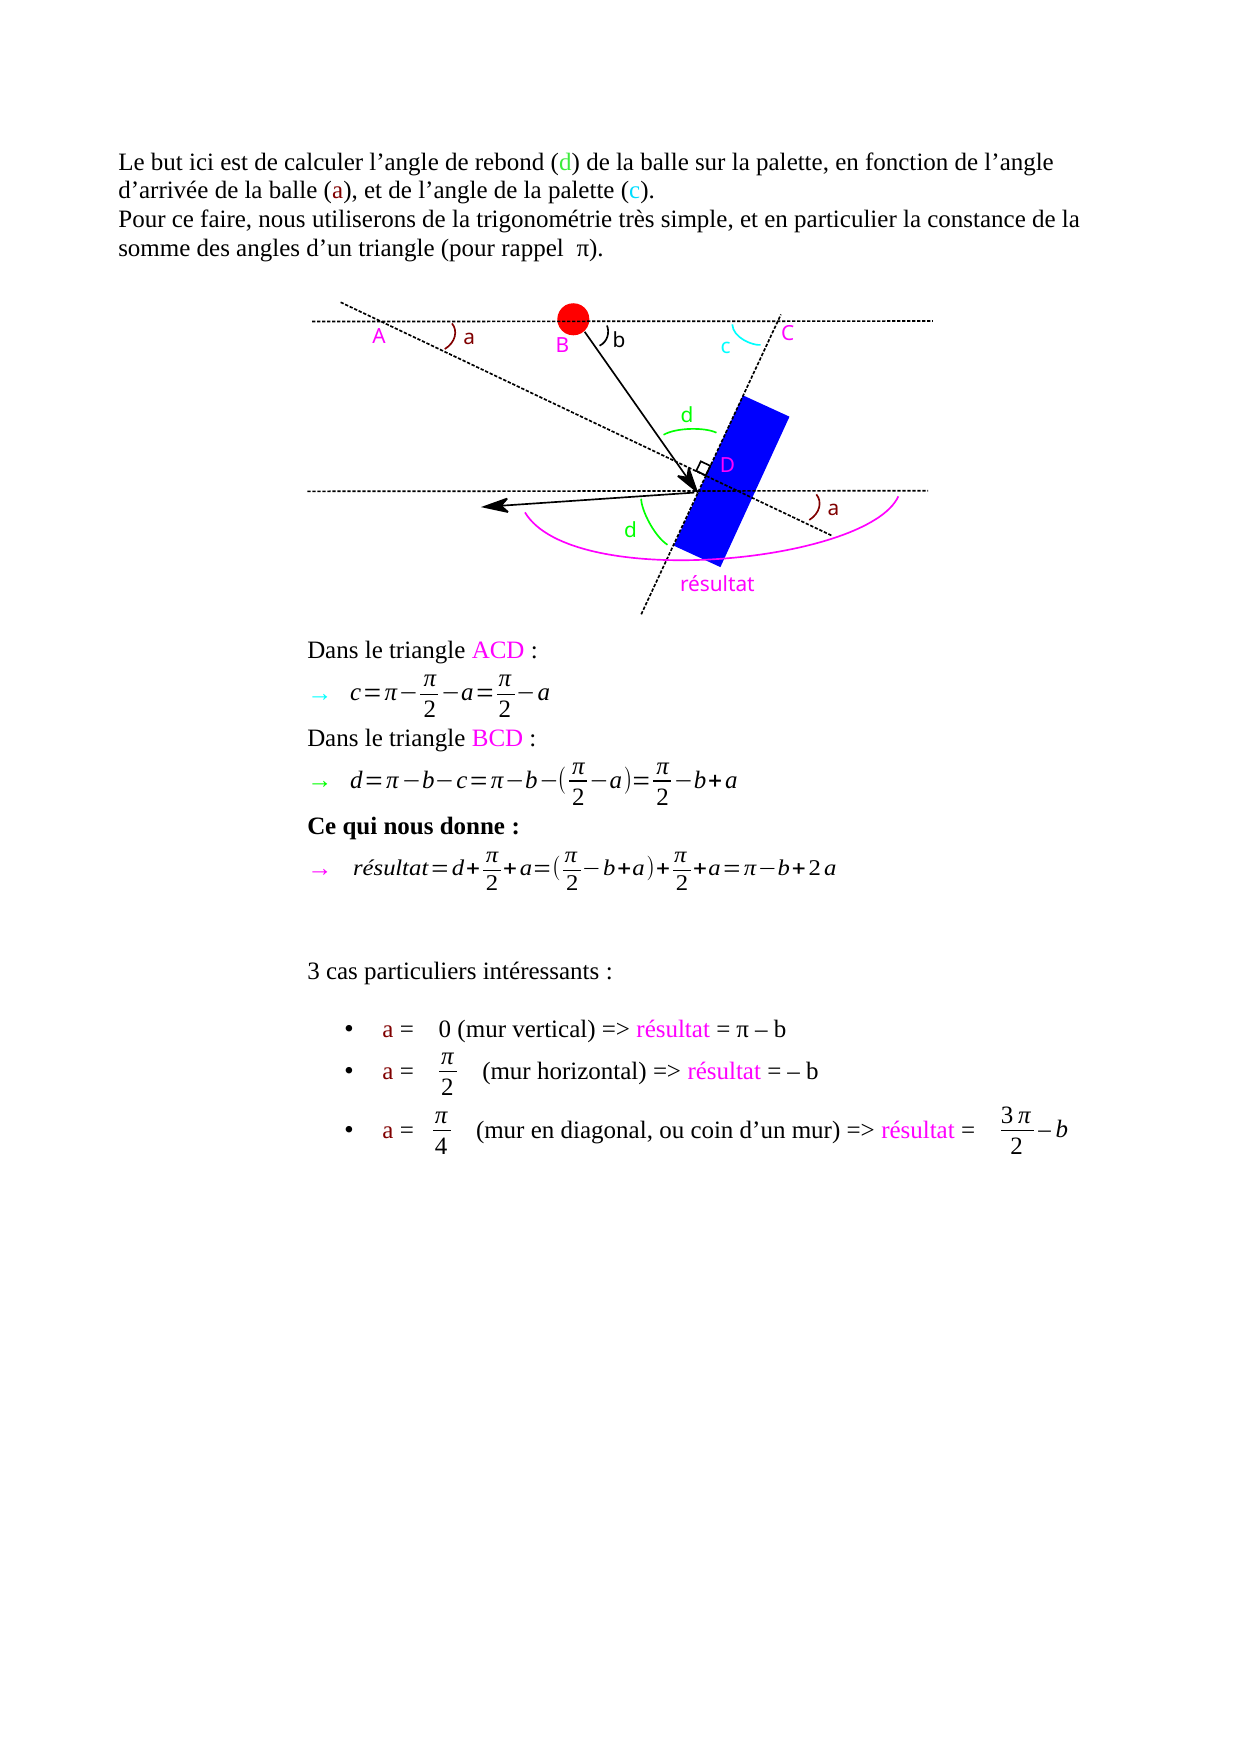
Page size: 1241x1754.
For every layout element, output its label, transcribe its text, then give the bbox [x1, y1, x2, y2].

text Dans le triangle ACD : [307, 636, 1122, 664]
text 3 cas particuliers intéressants : [307, 956, 1122, 985]
list a = (mur horizontal) => résultat = – b [344, 1043, 1122, 1102]
list a = (mur en diagonal, ou coin d’un mur) => résultat = [344, 1102, 1122, 1161]
list a = 0 (mur vertical) => résultat = π – b [344, 1014, 1122, 1043]
text → [307, 840, 1122, 899]
text Ce qui nous donne : [307, 811, 1122, 840]
text Pour ce faire, nous utiliserons de la trigonométrie très simple, et en particulier la constance de la somme des angles d’un triangle (pour rappel π). [118, 204, 1122, 262]
text → [307, 664, 1122, 723]
text Le but ici est de calculer l’angle de rebond (d) de la balle sur la palette, en fonction de l’angle d’arrivée de la balle (a), et de l’angle de la palette (c). [118, 147, 1122, 204]
text Dans le triangle BCD : [307, 723, 1122, 752]
text → [307, 752, 1122, 811]
